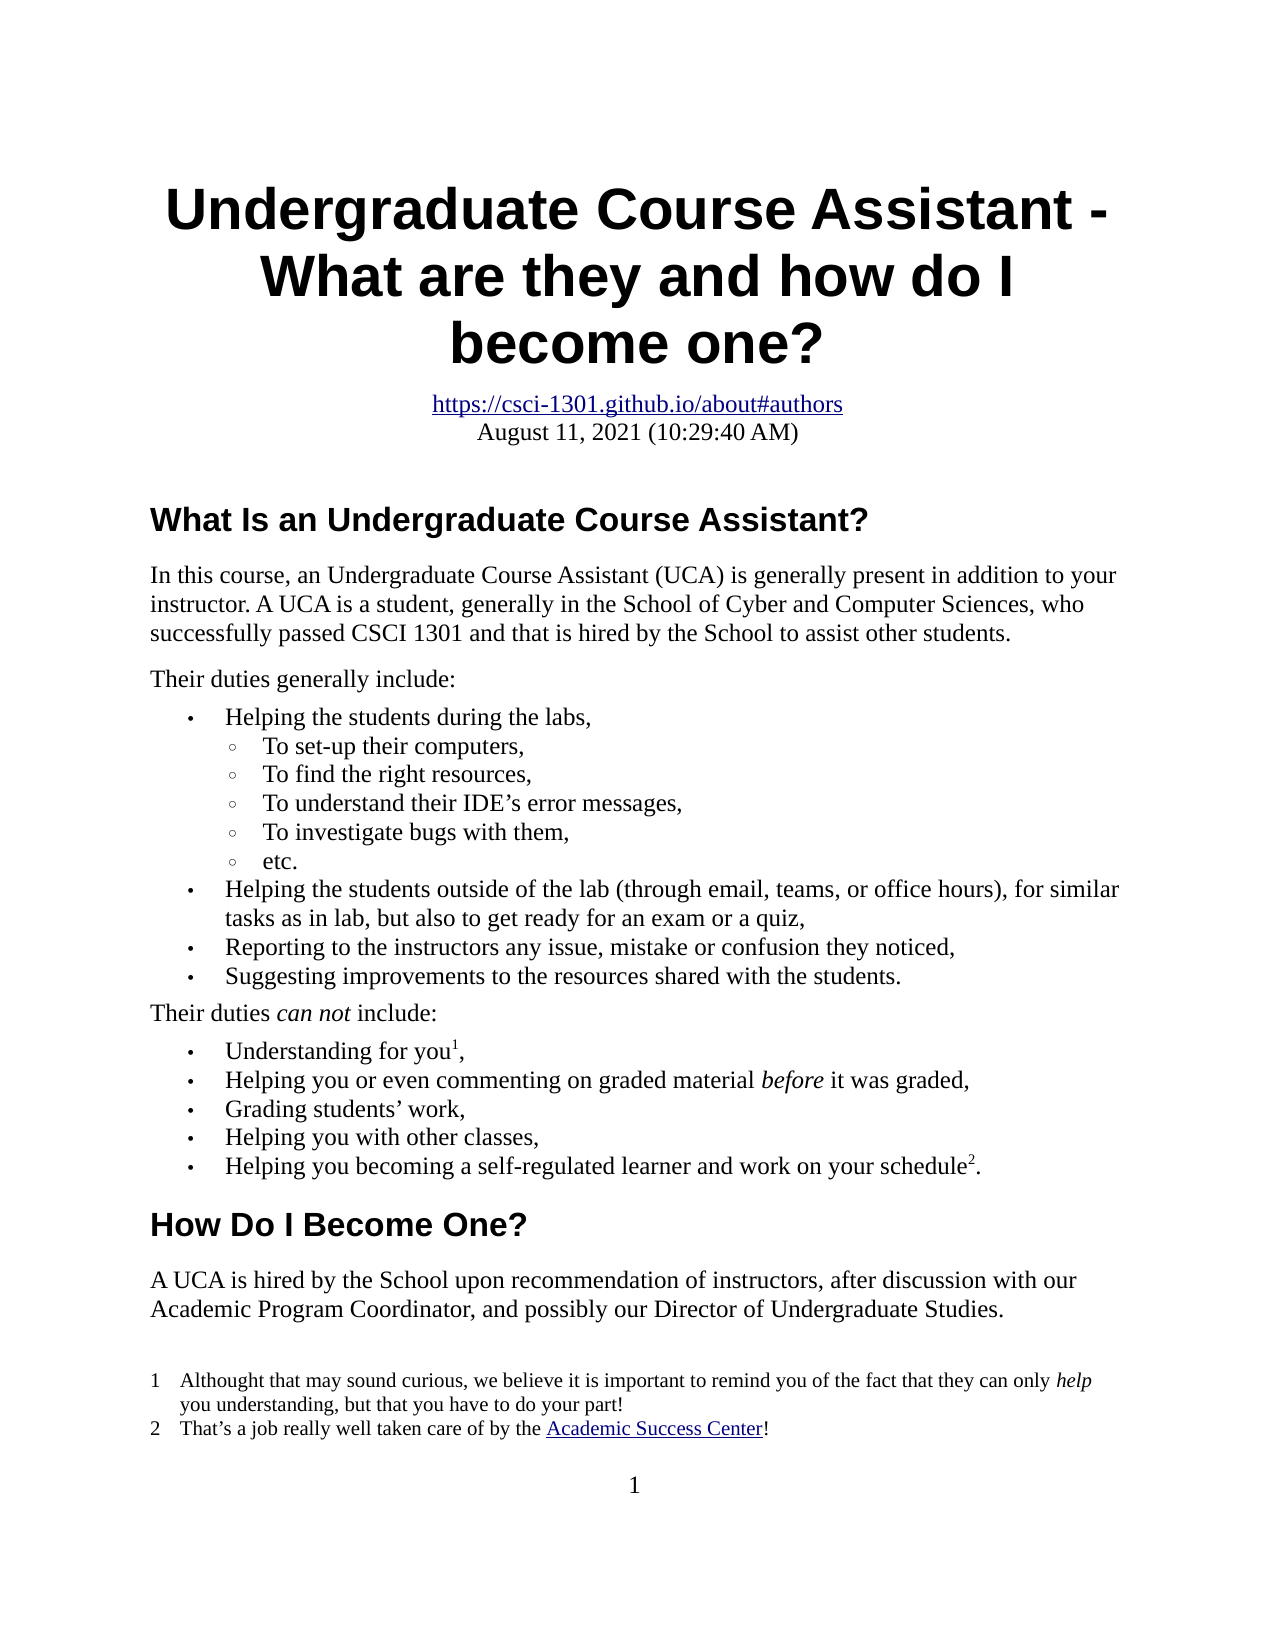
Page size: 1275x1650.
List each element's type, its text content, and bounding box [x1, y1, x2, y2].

text https://csci-1301.github.io/about#authors [150, 389, 1125, 417]
list Helping the students outside of the lab (through email, teams, or office hours), for similar tasks as in lab, but also to get ready for an exam or a quiz, [187, 874, 1125, 932]
list To investigate bugs with them, [225, 817, 1125, 846]
list Helping the students during the labs, [187, 702, 1125, 731]
list Understanding for you, [187, 1036, 1125, 1065]
list That’s a job really well taken care of by the Academic Success Center! [150, 1416, 1125, 1440]
list To set-up their computers, [225, 731, 1125, 759]
text Their duties can not include: [150, 998, 1125, 1027]
subtitle What Is an Undergraduate Course Assistant? [150, 500, 1125, 539]
list Helping you or even commenting on graded material before it was graded, [187, 1065, 1125, 1094]
text Their duties generally include: [150, 664, 1125, 693]
text In this course, an Undergraduate Course Assistant (UCA) is generally present in addition to your instructor. A UCA is a student, generally in the School of Cyber and Computer Sciences, who successfully passed CSCI 1301 and that is hired by the School to assist other students. [150, 560, 1125, 646]
list Suggesting improvements to the resources shared with the students. [187, 961, 1125, 989]
subtitle How Do I Become One? [150, 1205, 1125, 1243]
list To find the right resources, [225, 759, 1125, 788]
list Althought that may sound curious, we believe it is important to remind you of the fact that they can only help you understanding, but that you have to do your part! [150, 1368, 1125, 1416]
text A UCA is hired by the School upon recommendation of instructors, after discussion with our Academic Program Coordinator, and possibly our Director of Undergraduate Studies. [150, 1265, 1125, 1322]
list To understand their IDE’s error messages, [225, 788, 1125, 817]
text August 11, 2021 (10:29:40 AM) [150, 417, 1125, 446]
list Grading students’ work, [187, 1094, 1125, 1122]
list etc. [225, 846, 1125, 874]
list Helping you with other classes, [187, 1122, 1125, 1151]
list Helping you becoming a self-regulated learner and work on your schedule. [187, 1151, 1125, 1180]
list Reporting to the instructors any issue, mistake or confusion they noticed, [187, 932, 1125, 961]
title Undergraduate Course Assistant - What are they and how do I become one? [150, 175, 1125, 376]
